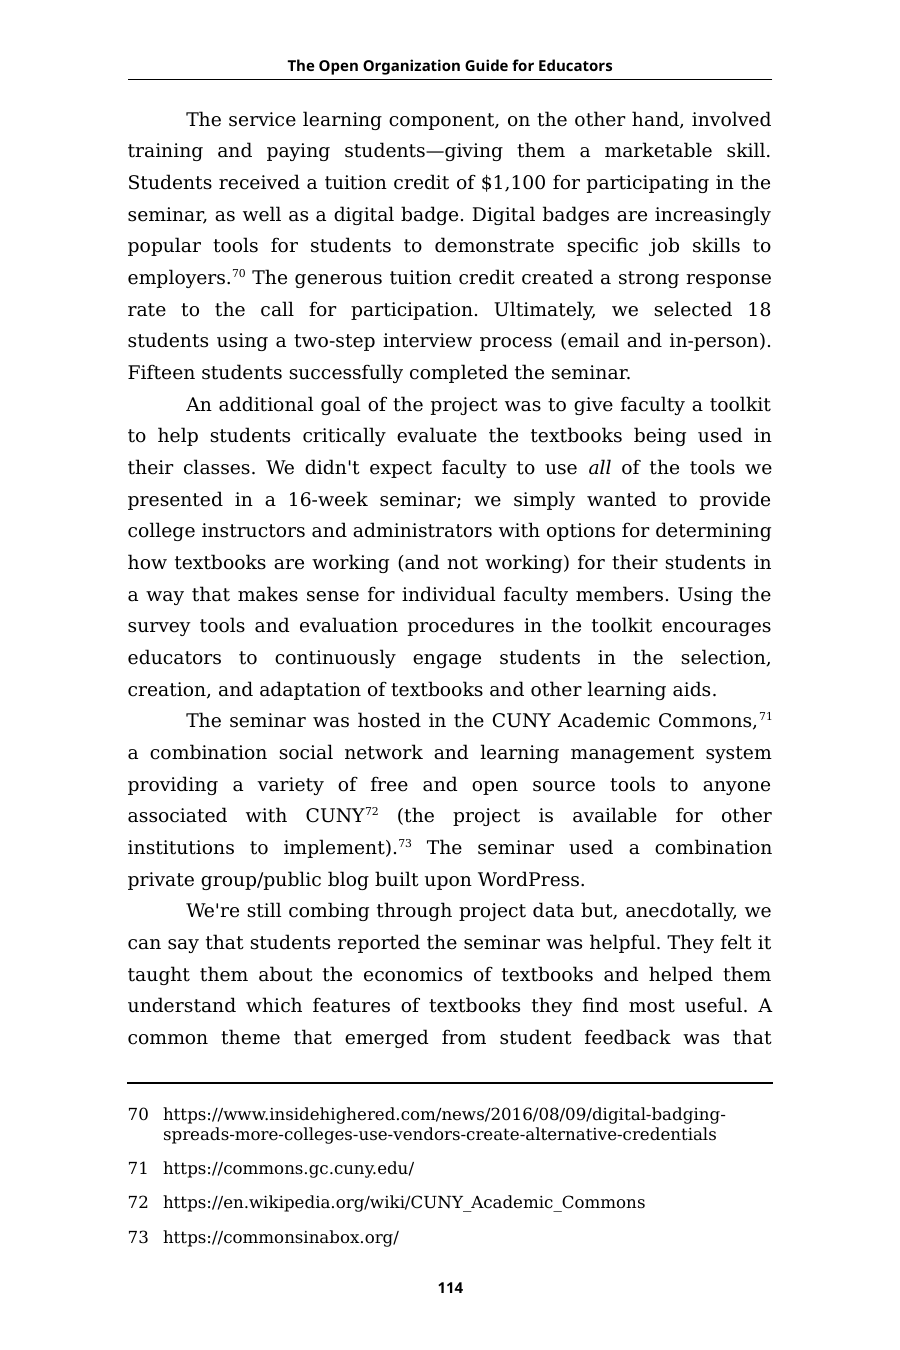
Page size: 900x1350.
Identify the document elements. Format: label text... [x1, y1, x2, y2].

text https://commons.gc.cuny.edu/ [127, 1159, 772, 1178]
text We're still combing through project data but, anecdotally, we can say that students reported the seminar was helpful. They felt it taught them about the economics of textbooks and helped them understand which features of textbooks they find most useful. A common theme that emerged from student feedback was that [127, 900, 772, 1049]
text An additional goal of the project was to give faculty a toolkit to help students critically evaluate the textbooks being used in their classes. We didn't expect faculty to use all of the tools we presented in a 16-week seminar; we simply wanted to provide college instructors and administrators with options for determining how textbooks are working (and not working) for their students in a way that makes sense for individual faculty members. Using the survey tools and evaluation procedures in the toolkit encourages educators to continuously engage students in the selection, creation, and adaptation of textbooks and other learning aids. [127, 394, 772, 701]
text The service learning component, on the other hand, involved training and paying students—giving them a marketable skill. Students received a tuition credit of $1,100 for participating in the seminar, as well as a digital badge. Digital badges are increasingly popular tools for students to demonstrate specific job skills to employers. The generous tuition credit created a strong response rate to the call for participation. Ultimately, we selected 18 students using a two-step interview process (email and in-person). Fifteen students successfully completed the seminar. [127, 109, 772, 384]
text https://www.insidehighered.com/news/2016/08/09/digital-badging-spreads-more-colleges-use-vendors-create-alternative-credentials [127, 1105, 772, 1144]
text https://en.wikipedia.org/wiki/CUNY_Academic_Commons [127, 1193, 772, 1213]
text The seminar was hosted in the CUNY Academic Commons, a combination social network and learning management system providing a variety of free and open source tools to anyone associated with CUNY (the project is available for other institutions to implement). The seminar used a combination private group/public blog built upon WordPress. [127, 710, 772, 891]
text https://commonsinabox.org/ [127, 1228, 772, 1247]
